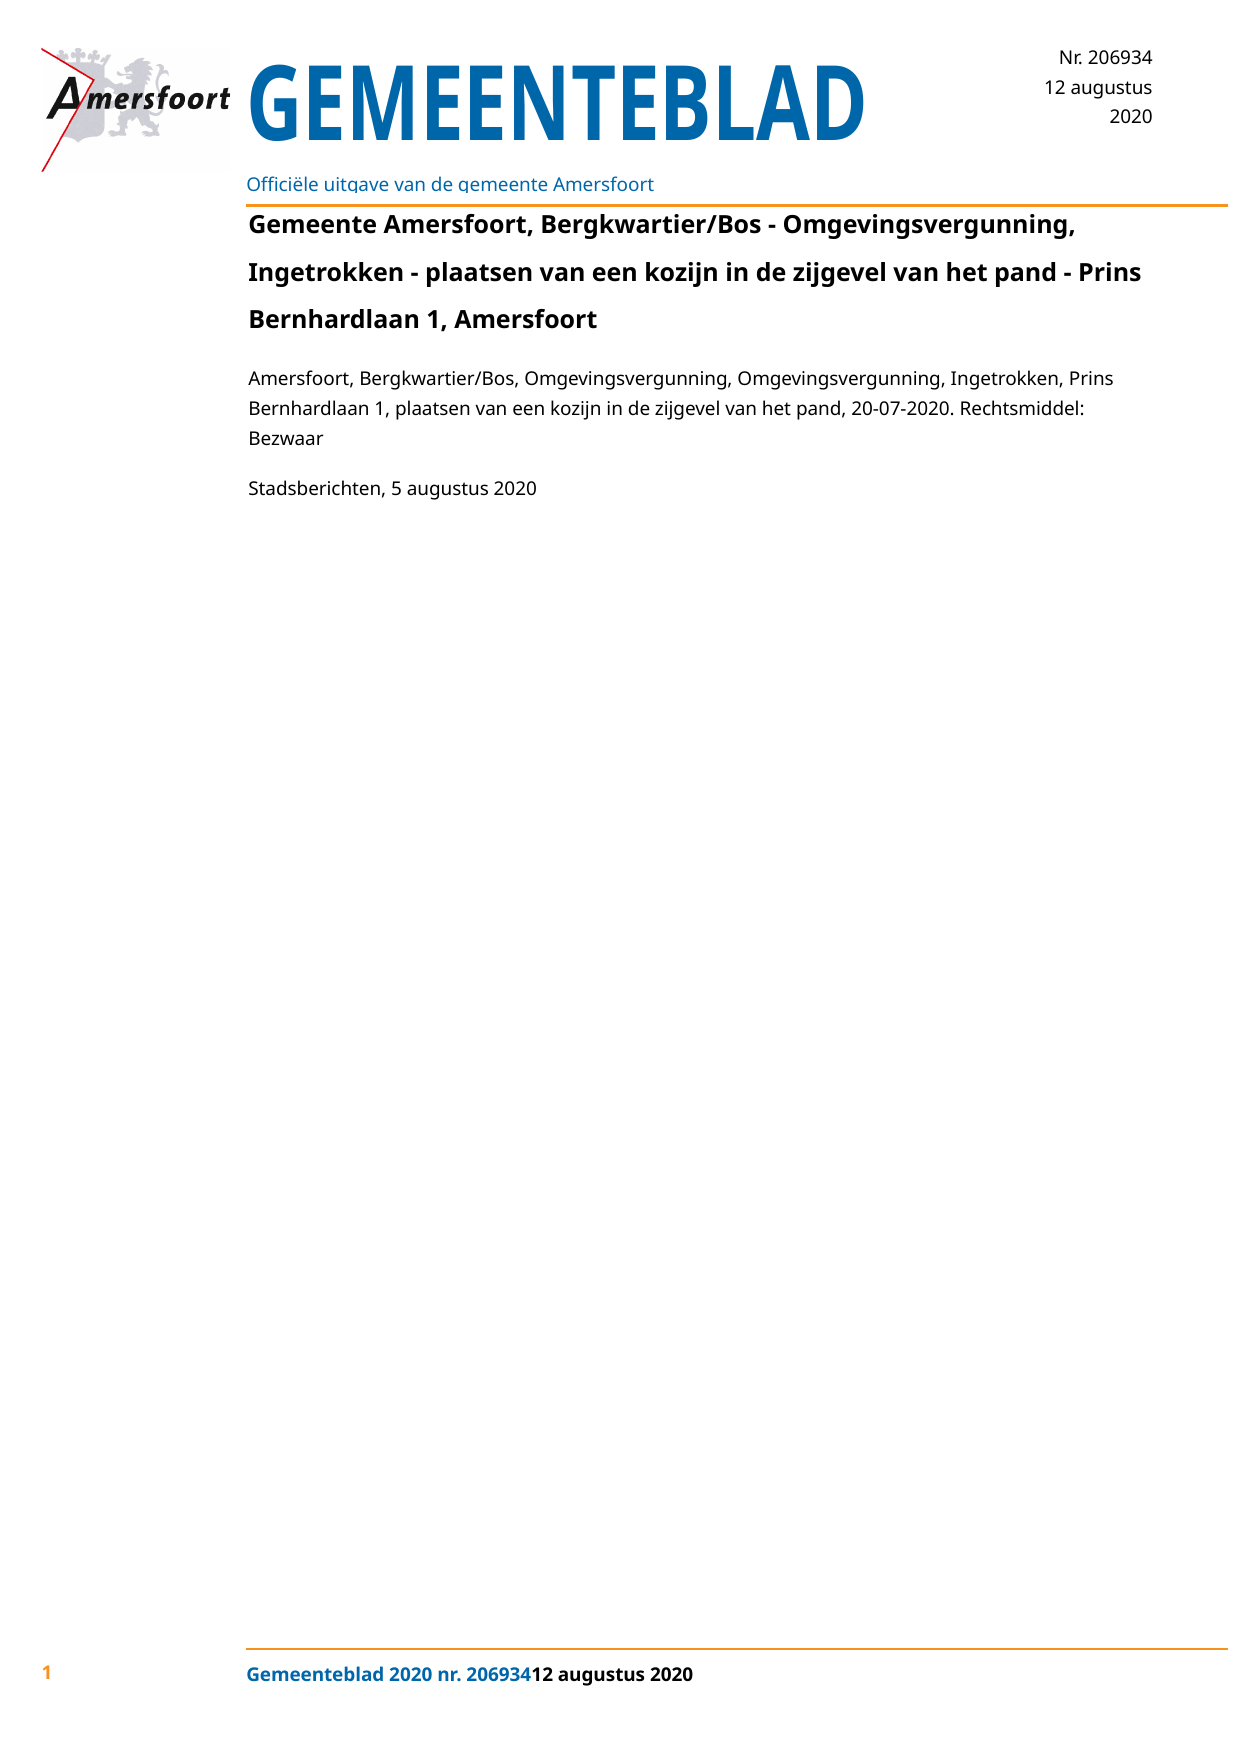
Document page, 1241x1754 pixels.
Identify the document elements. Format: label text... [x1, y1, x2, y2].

text Stadsberichten, 5 augustus 2020 [248, 475, 1152, 501]
picture [41, 47, 231, 172]
text Gemeente Amersfoort, Bergkwartier/Bos - Omgevingsvergunning, Ingetrokken - plaatsen van een kozijn in de zijgevel van het pand - Prins Bernhardlaan 1, Amersfoort [248, 207, 1152, 336]
text Amersfoort, Bergkwartier/Bos, Omgevingsvergunning, Omgevingsvergunning, Ingetrokken, Prins Bernhardlaan 1, plaatsen van een kozijn in de zijgevel van het pand, 20-07-2020. Rechtsmiddel: Bezwaar [248, 366, 1152, 450]
